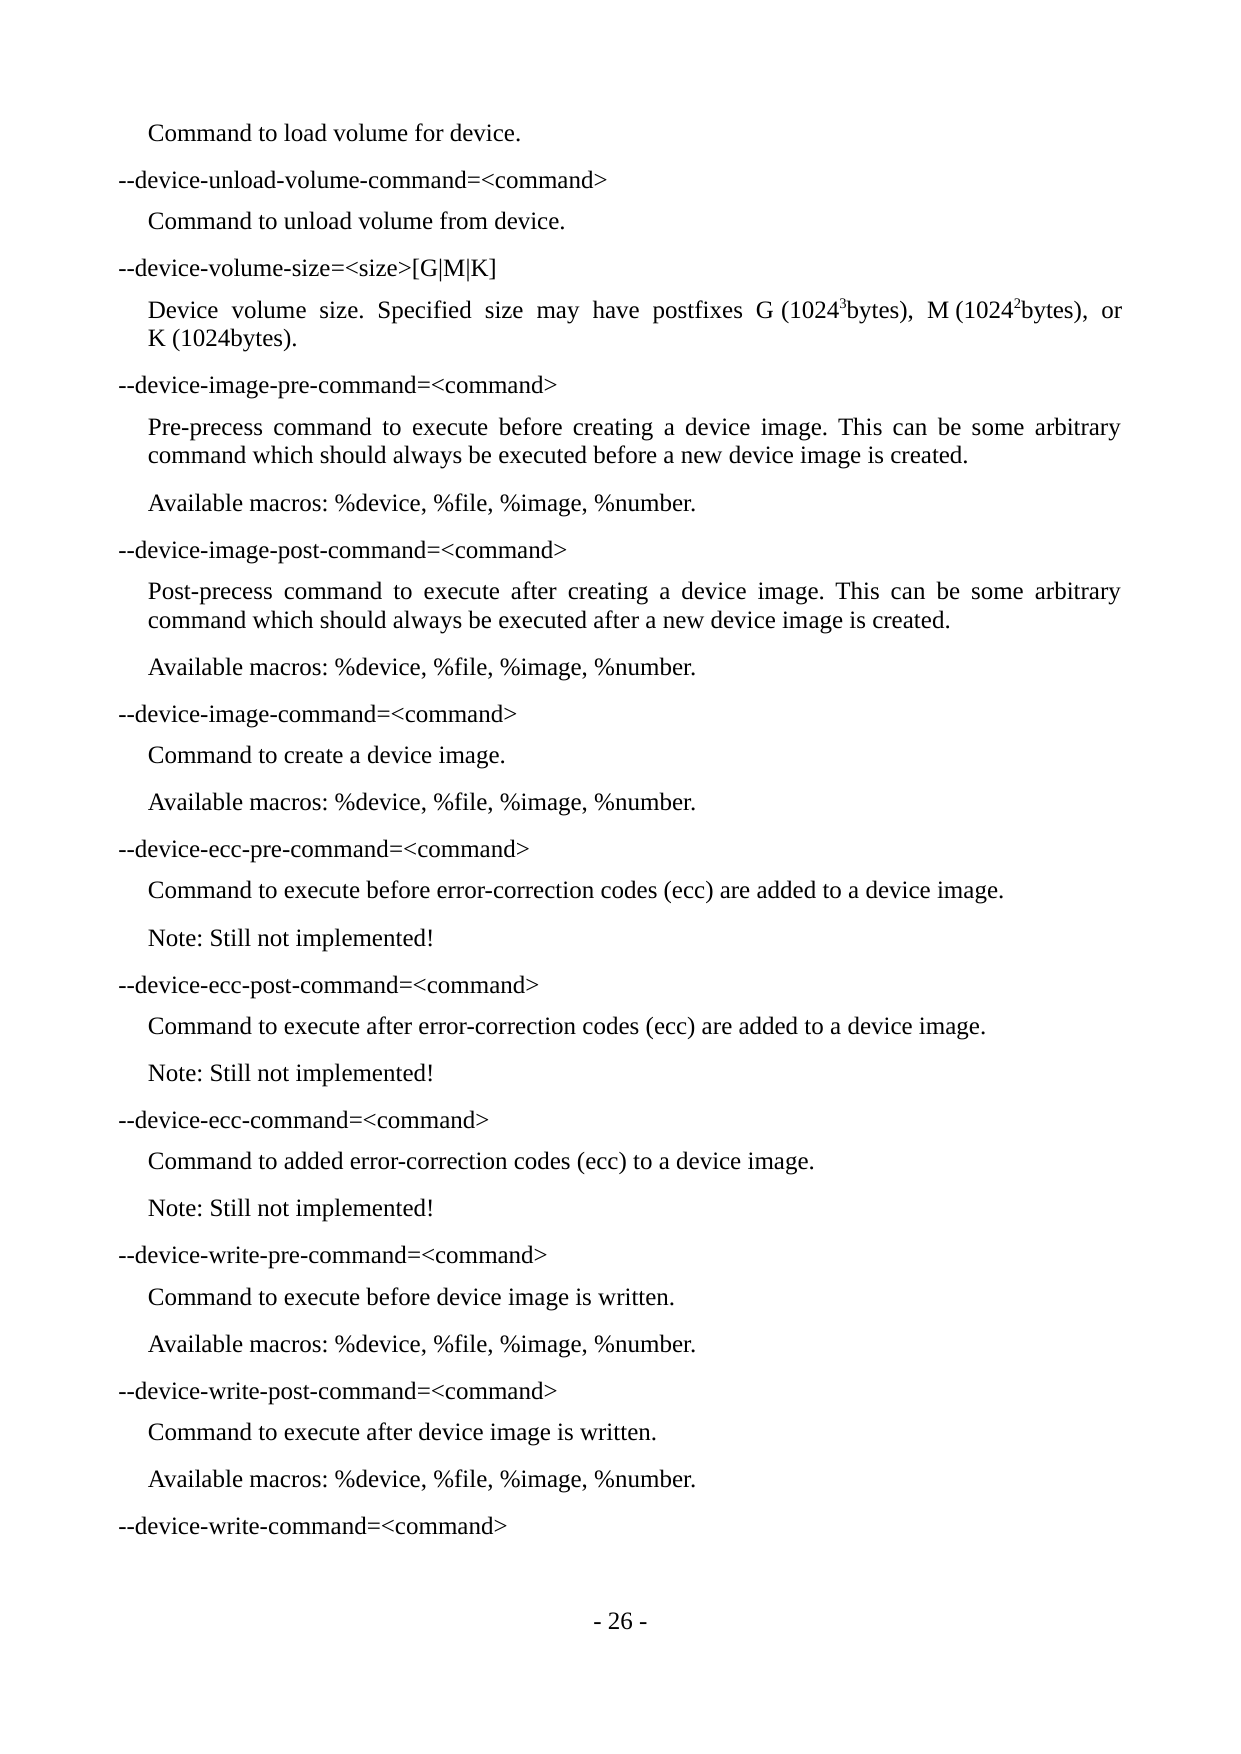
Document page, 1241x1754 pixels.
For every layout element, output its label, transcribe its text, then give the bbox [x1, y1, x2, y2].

text Command to execute before device image is written. [148, 1282, 1122, 1311]
text Available macros: %device, %file, %image, %number. [148, 1464, 1122, 1493]
text Command to execute after error-correction codes (ecc) are added to a device image. [148, 1011, 1122, 1040]
text Command to create a device image. [148, 740, 1122, 769]
text --device-ecc-post-command=<command> [118, 970, 1122, 998]
text Note: Still not implemented! [148, 923, 1122, 951]
text --device-write-command=<command> [118, 1511, 1122, 1540]
text Command to added error-correction codes (ecc) to a device image. [148, 1146, 1122, 1175]
text Available macros: %device, %file, %image, %number. [148, 1329, 1122, 1358]
text Note: Still not implemented! [148, 1193, 1122, 1222]
text --device-ecc-command=<command> [118, 1105, 1122, 1134]
text Post-precess command to execute after creating a device image. This can be some arbitrary command which should always be executed after a new device image is created. [148, 576, 1122, 633]
text --device-unload-volume-command=<command> [118, 165, 1122, 194]
text Command to load volume for device. [148, 118, 1122, 147]
text Available macros: %device, %file, %image, %number. [148, 787, 1122, 816]
text --device-write-post-command=<command> [118, 1376, 1122, 1405]
text --device-volume-size=<size>[G|M|K] [118, 253, 1122, 282]
text --device-image-pre-command=<command> [118, 371, 1122, 399]
text --device-image-post-command=<command> [118, 535, 1122, 563]
text Pre-precess command to execute before creating a device image. This can be some arbitrary command which should always be executed before a new device image is created. [148, 412, 1122, 469]
text --device-image-command=<command> [118, 699, 1122, 728]
text Command to execute after device image is written. [148, 1417, 1122, 1446]
text --device-write-pre-command=<command> [118, 1241, 1122, 1269]
text --device-ecc-pre-command=<command> [118, 834, 1122, 863]
text Available macros: %device, %file, %image, %number. [148, 652, 1122, 681]
text Command to unload volume from device. [148, 206, 1122, 235]
text Device volume size. Specified size may have postfixes G (10243bytes), M (10242bytes), or K (1024bytes). [148, 295, 1122, 352]
text Note: Still not implemented! [148, 1058, 1122, 1087]
text Command to execute before error-correction codes (ecc) are added to a device image. [148, 876, 1122, 904]
text Available macros: %device, %file, %image, %number. [148, 488, 1122, 516]
